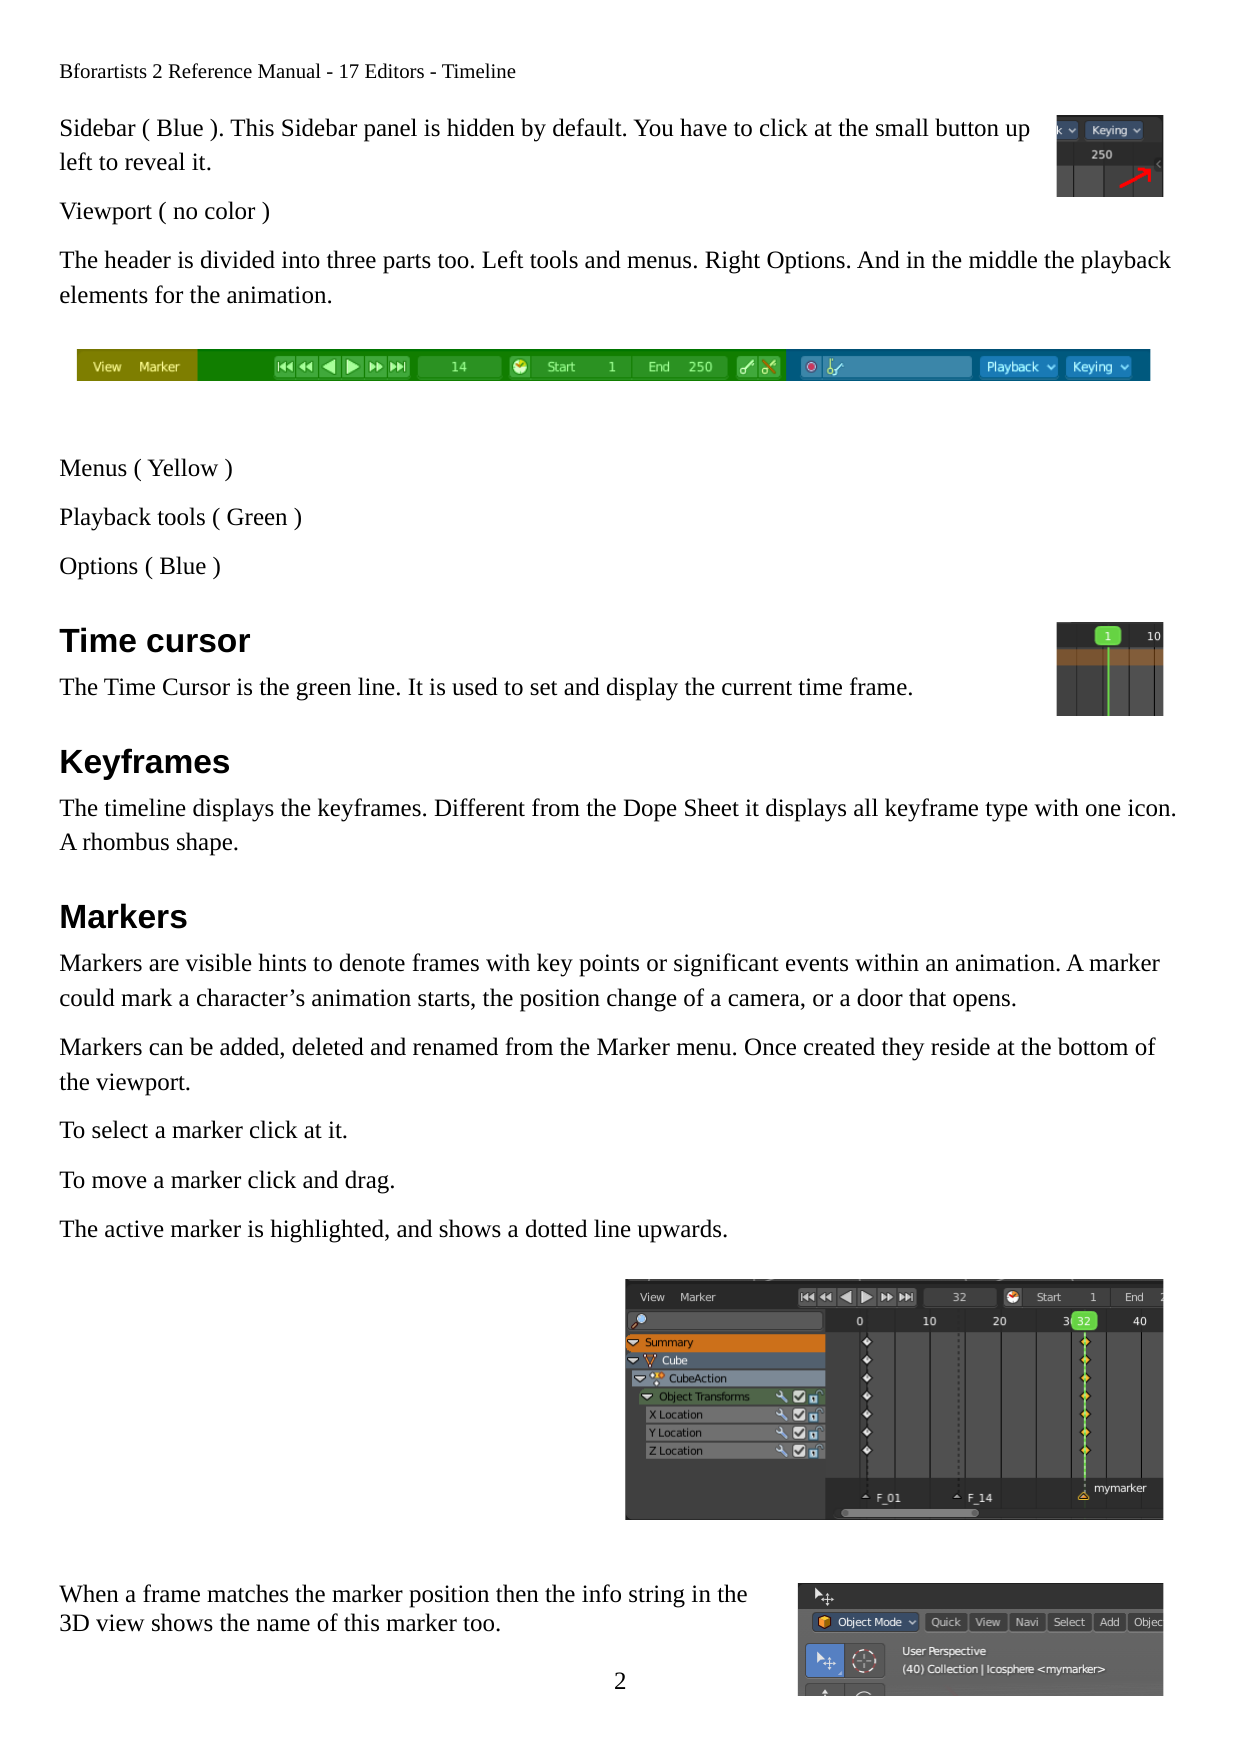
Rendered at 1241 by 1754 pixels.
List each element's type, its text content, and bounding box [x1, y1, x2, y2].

subtitle Time cursor [59, 621, 1181, 659]
text Menus ( Yellow ) [59, 453, 1181, 482]
picture [797, 1583, 1164, 1696]
picture [76, 349, 786, 381]
subtitle Keyframes [59, 742, 1181, 781]
text The Time Cursor is the green line. It is used to set and display the current time frame. [59, 672, 1056, 701]
text Playback tools ( Green ) [59, 502, 1181, 531]
text To move a marker click and drag. [59, 1165, 1181, 1193]
text Sidebar ( Blue ). This Sidebar panel is hidden by default. You have to click at the small button up left to reveal it. [59, 113, 1181, 176]
picture [1067, 357, 1130, 376]
picture [1056, 622, 1164, 716]
text When a frame matches the marker position then the info string in the 3D view shows the name of this marker too. [59, 1579, 1181, 1637]
subtitle Markers [59, 897, 1181, 936]
text Markers can be added, deleted and renamed from the Marker menu. Once created they reside at the bottom of the viewport. [59, 1032, 1181, 1095]
text To select a marker click at it. [59, 1116, 1181, 1144]
picture [625, 1279, 1164, 1520]
picture [802, 357, 971, 379]
text Viewport ( no color ) [59, 196, 1181, 225]
text The timeline displays the keyframes. Different from the Dope Sheet it displays all keyframe type with one icon. A rhombus shape. [59, 793, 1181, 856]
picture [981, 357, 1057, 376]
text Markers are visible hints to denote frames with key points or significant events within an animation. A marker could mark a character’s animation starts, the position change of a camera, or a door that opens. [59, 948, 1181, 1012]
text Options ( Blue ) [59, 551, 1181, 580]
picture [1056, 115, 1164, 197]
text The active marker is highlighted, and shows a dotted line upwards. [59, 1214, 1181, 1242]
text The header is divided into three parts too. Left tools and menus. Right Options. And in the middle the playback elements for the animation. [59, 245, 1181, 308]
